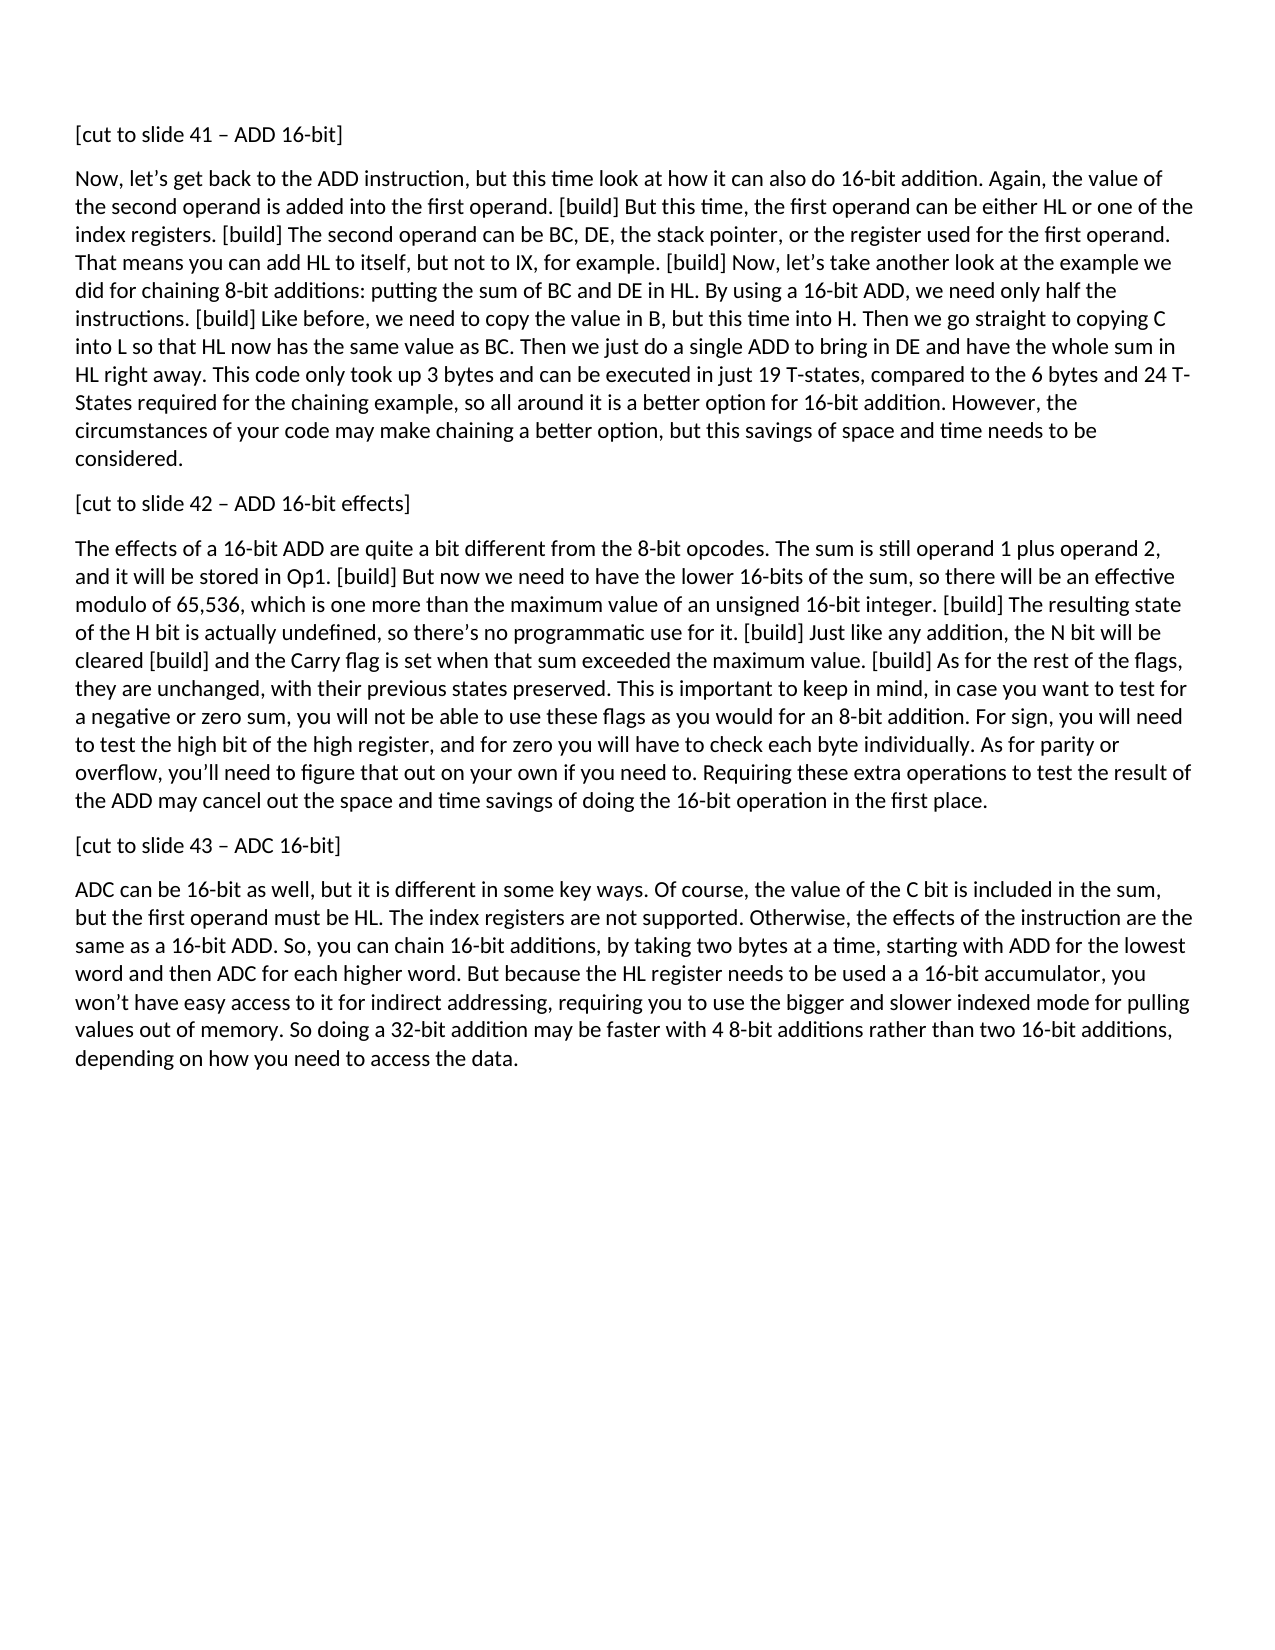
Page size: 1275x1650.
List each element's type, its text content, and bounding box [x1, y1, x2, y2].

text The effects of a 16-bit ADD are quite a bit different from the 8-bit opcodes. The sum is still operand 1 plus operand 2, and it will be stored in Op1. [build] But now we need to have the lower 16-bits of the sum, so there will be an effective modulo of 65,536, which is one more than the maximum value of an unsigned 16-bit integer. [build] The resulting state of the H bit is actually undefined, so there’s no programmatic use for it. [build] Just like any addition, the N bit will be cleared [build] and the Carry flag is set when that sum exceeded the maximum value. [build] As for the rest of the flags, they are unchanged, with their previous states preserved. This is important to keep in mind, in case you want to test for a negative or zero sum, you will not be able to use these flags as you would for an 8-bit addition. For sign, you will need to test the high bit of the high register, and for zero you will have to check each byte individually. As for parity or overflow, you’ll need to figure that out on your own if you need to. Requiring these extra operations to test the result of the ADD may cancel out the space and time savings of doing the 16-bit operation in the first place. [75, 534, 1200, 814]
text [cut to slide 43 – ADC 16-bit] [75, 831, 1200, 859]
text Now, let’s get back to the ADD instruction, but this time look at how it can also do 16-bit addition. Again, the value of the second operand is added into the first operand. [build] But this time, the first operand can be either HL or one of the index registers. [build] The second operand can be BC, DE, the stack pointer, or the register used for the first operand. That means you can add HL to itself, but not to IX, for example. [build] Now, let’s take another look at the example we did for chaining 8-bit additions: putting the sum of BC and DE in HL. By using a 16-bit ADD, we need only half the instructions. [build] Like before, we need to copy the value in B, but this time into H. Then we go straight to copying C into L so that HL now has the same value as BC. Then we just do a single ADD to bring in DE and have the whole sum in HL right away. This code only took up 3 bytes and can be executed in just 19 T-states, compared to the 6 bytes and 24 T-States required for the chaining example, so all around it is a better option for 16-bit addition. However, the circumstances of your code may make chaining a better option, but this savings of space and time needs to be considered. [75, 164, 1200, 473]
text [cut to slide 41 – ADD 16-bit] [75, 120, 1200, 148]
text [cut to slide 42 – ADD 16-bit effects] [75, 489, 1200, 517]
text ADC can be 16-bit as well, but it is different in some key ways. Of course, the value of the C bit is included in the sum, but the first operand must be HL. The index registers are not supported. Otherwise, the effects of the instruction are the same as a 16-bit ADD. So, you can chain 16-bit additions, by taking two bytes at a time, starting with ADD for the lowest word and then ADC for each higher word. But because the HL register needs to be used a a 16-bit accumulator, you won’t have easy access to it for indirect addressing, requiring you to use the bigger and slower indexed mode for pulling values out of memory. So doing a 32-bit addition may be faster with 4 8-bit additions rather than two 16-bit additions, depending on how you need to access the data. [75, 876, 1200, 1072]
